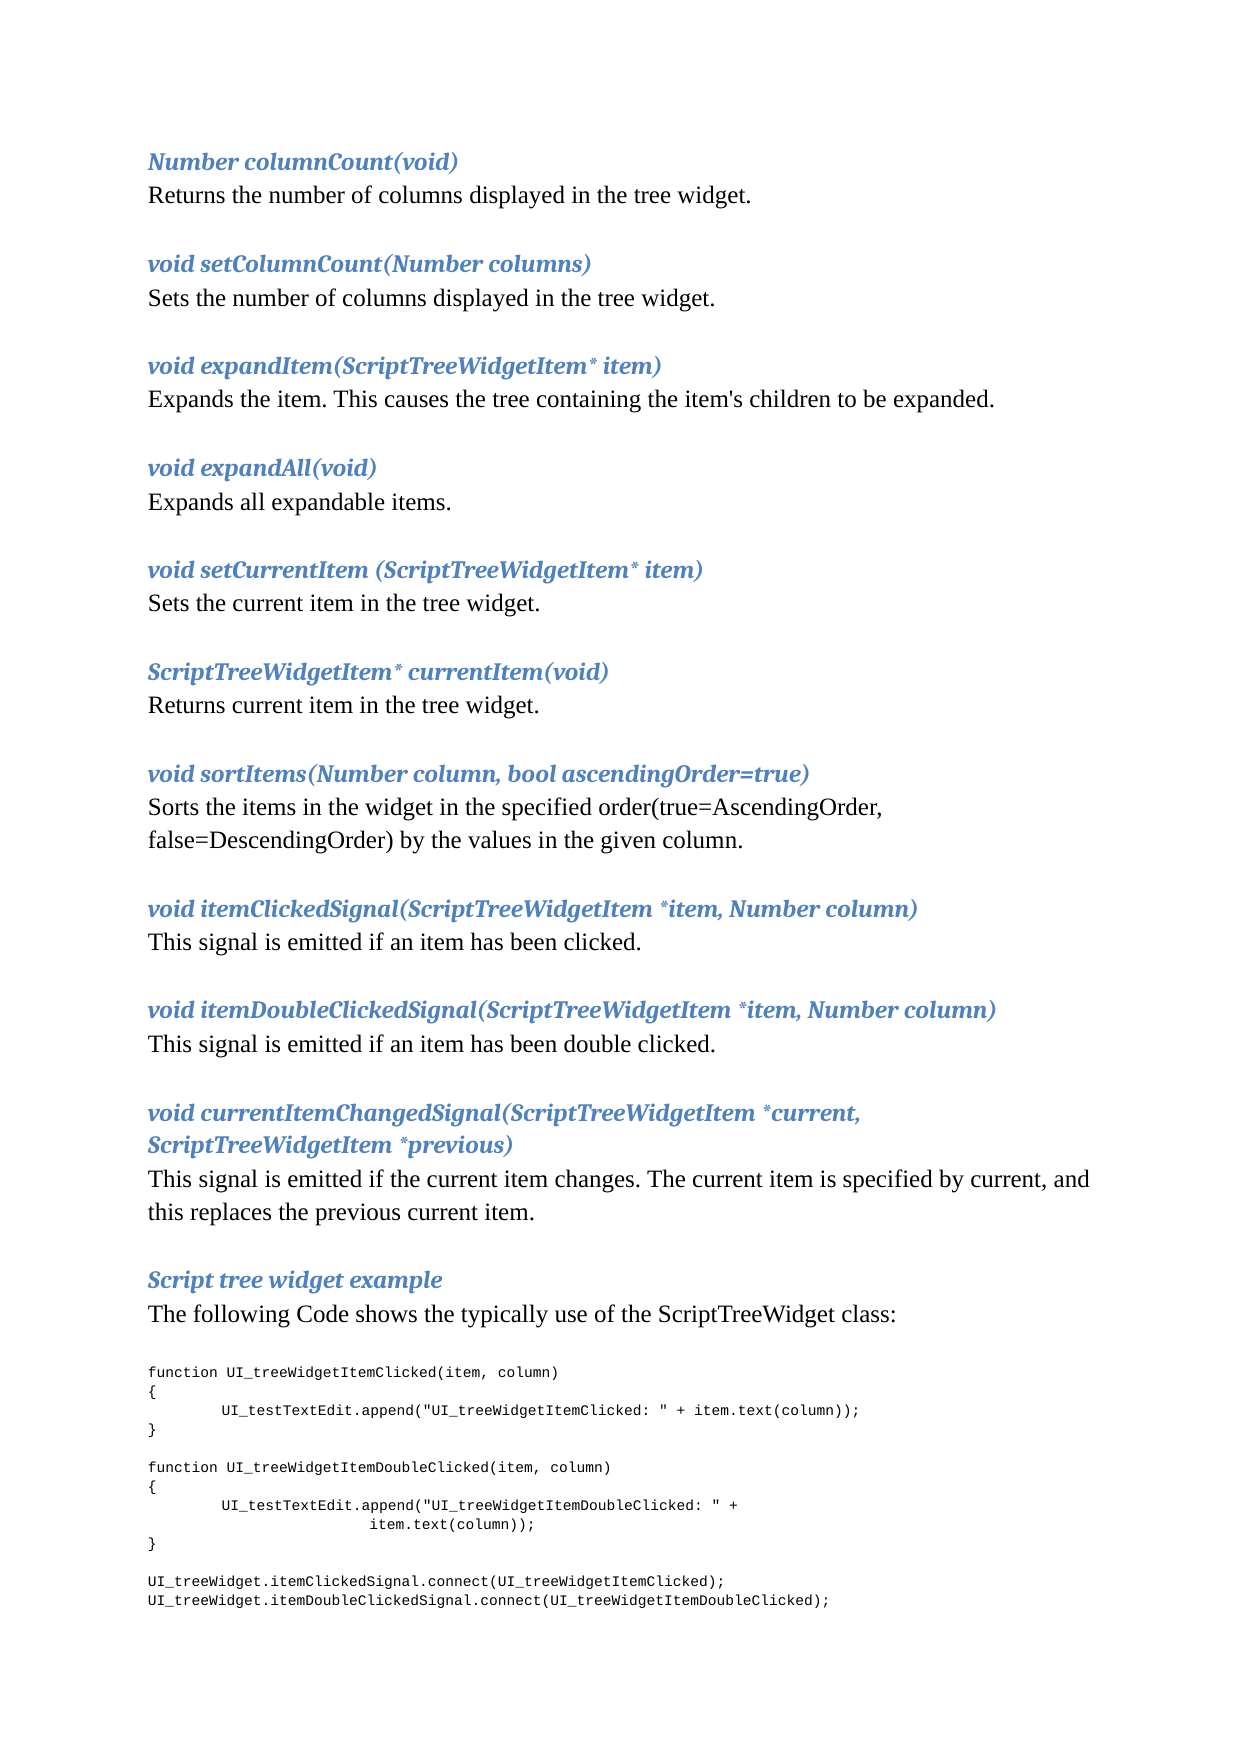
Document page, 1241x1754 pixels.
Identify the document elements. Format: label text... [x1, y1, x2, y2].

text UI_testTextEdit.append("UI_treeWidgetItemClicked: " + item.text(column)); [148, 1403, 1093, 1420]
text { [148, 1479, 1093, 1496]
text Returns current item in the tree widget. [148, 691, 1093, 719]
subtitle Script tree widget example [148, 1266, 1093, 1295]
text function UI_treeWidgetItemDoubleClicked(item, column) [148, 1460, 1093, 1477]
text { [148, 1384, 1093, 1401]
text This signal is emitted if an item has been clicked. [148, 927, 1093, 956]
subtitle void setColumnCount(Number columns) [148, 249, 1093, 278]
subtitle void currentItemChangedSignal(ScriptTreeWidgetItem *current, ScriptTreeWidgetItem *previous) [148, 1098, 1093, 1160]
text Sets the number of columns displayed in the tree widget. [148, 283, 1093, 311]
subtitle void expandAll(void) [148, 453, 1093, 482]
text Returns the number of columns displayed in the tree widget. [148, 181, 1093, 209]
subtitle void setCurrentItem (ScriptTreeWidgetItem* item) [148, 556, 1093, 584]
text } [148, 1536, 1093, 1553]
text UI_treeWidget.itemDoubleClickedSignal.connect(UI_treeWidgetItemDoubleClicked); [148, 1593, 1093, 1609]
subtitle void itemDoubleClickedSignal(ScriptTreeWidgetItem *item, Number column) [148, 996, 1093, 1025]
subtitle void sortItems(Number column, bool ascendingOrder=true) [148, 759, 1093, 788]
text Expands all expandable items. [148, 487, 1093, 515]
text UI_treeWidget.itemClickedSignal.connect(UI_treeWidgetItemClicked); [148, 1574, 1093, 1591]
subtitle void itemClickedSignal(ScriptTreeWidgetItem *item, Number column) [148, 894, 1093, 923]
subtitle void expandItem(ScriptTreeWidgetItem* item) [148, 352, 1093, 380]
text Sorts the items in the widget in the specified order(true=AscendingOrder, false=DescendingOrder) by the values in the given column. [148, 792, 1093, 854]
subtitle Number columnCount(void) [148, 148, 1093, 176]
text This signal is emitted if an item has been double clicked. [148, 1029, 1093, 1058]
subtitle ScriptTreeWidgetItem* currentItem(void) [148, 657, 1093, 686]
text UI_testTextEdit.append("UI_treeWidgetItemDoubleClicked: " + item.text(column)); [148, 1498, 1093, 1534]
text Expands the item. This causes the tree containing the item's children to be expanded. [148, 384, 1093, 413]
text The following Code shows the typically use of the ScriptTreeWidget class: [148, 1299, 1093, 1328]
text function UI_treeWidgetItemClicked(item, column) [148, 1366, 1093, 1382]
text } [148, 1422, 1093, 1439]
text This signal is emitted if the current item changes. The current item is specified by current, and this replaces the previous current item. [148, 1164, 1093, 1226]
text Sets the current item in the tree widget. [148, 588, 1093, 617]
